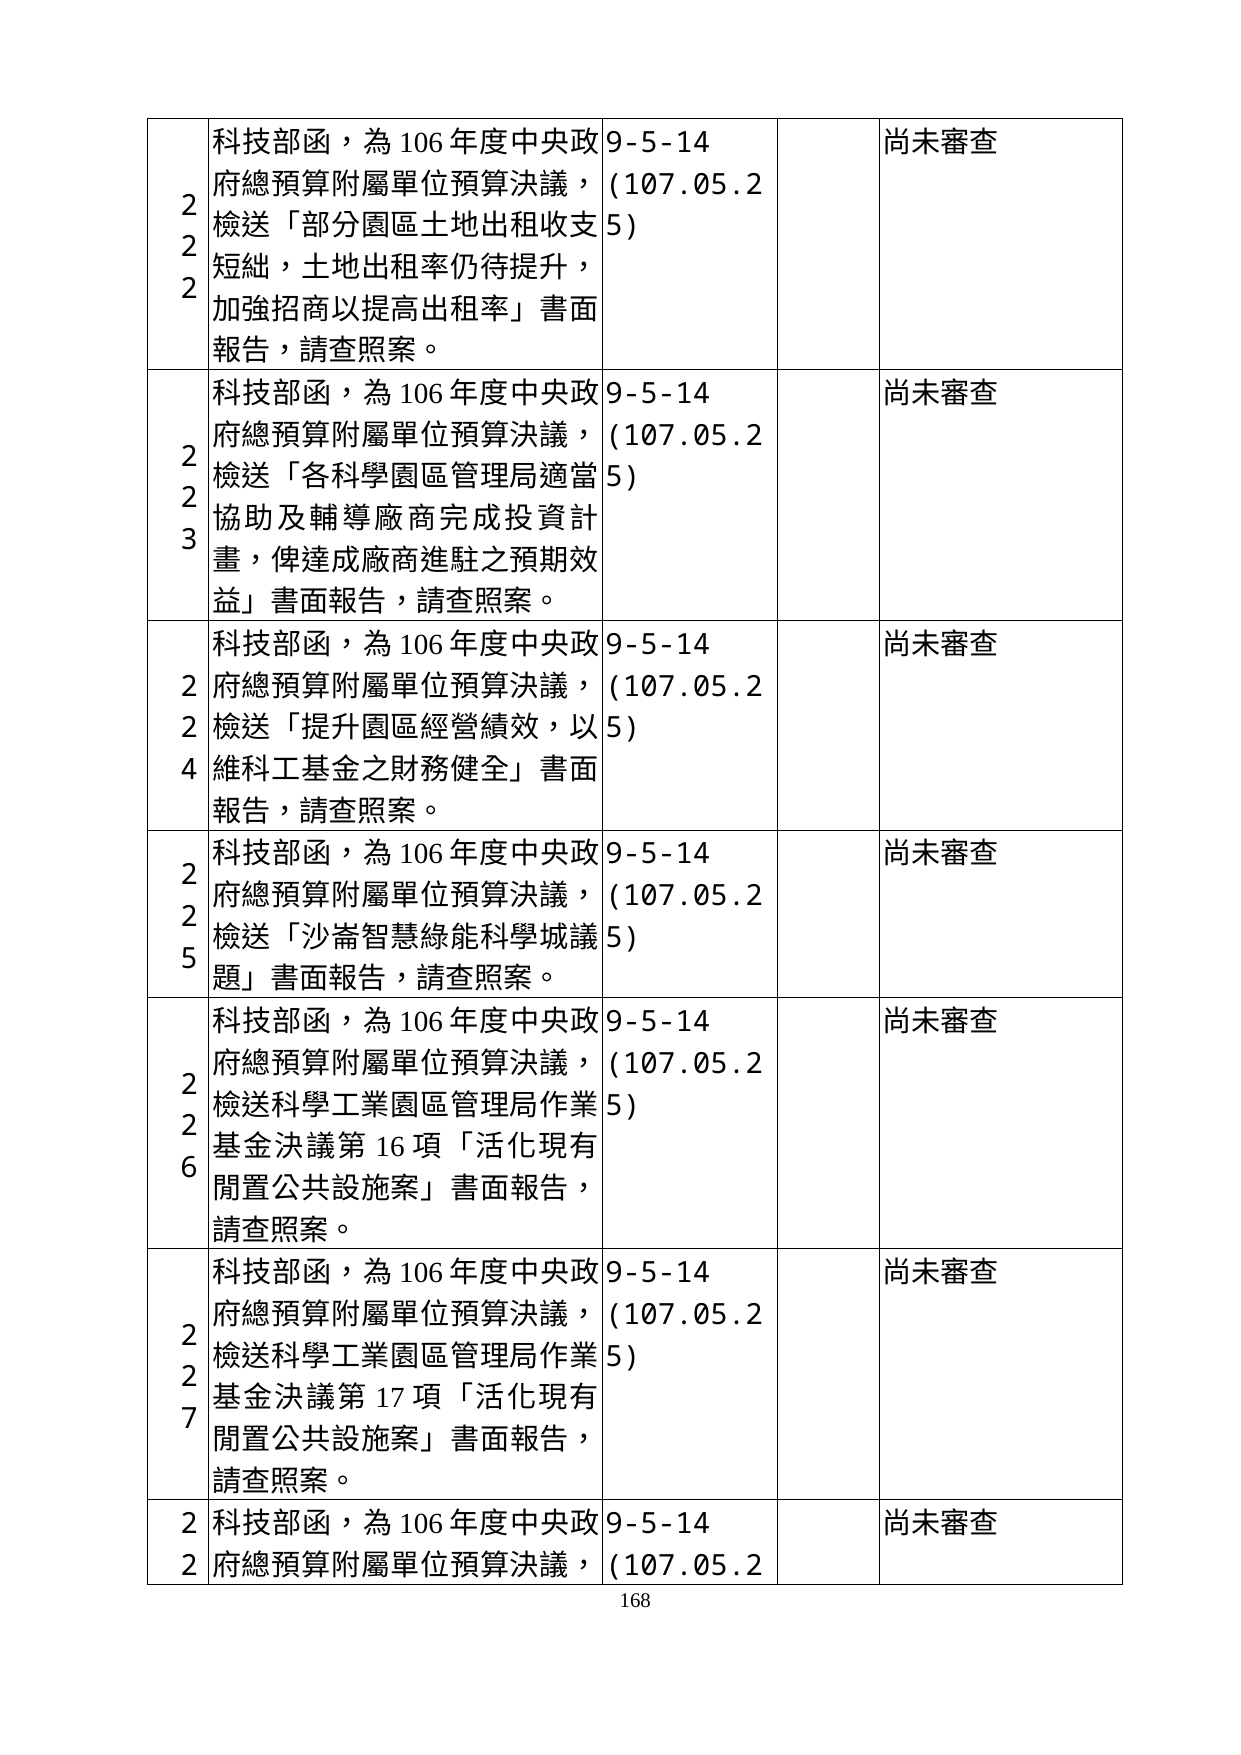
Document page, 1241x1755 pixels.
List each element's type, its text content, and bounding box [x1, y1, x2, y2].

table_cell [148, 621, 208, 829]
table_cell [778, 1500, 879, 1584]
table_cell [148, 1500, 208, 1584]
table_cell [148, 119, 208, 369]
table_cell 科技部函，為106年度中央政府總預算附屬單位預算決議， [209, 1500, 602, 1584]
table_cell 9-5-14 (107.05.25) [603, 831, 777, 997]
table_cell [778, 621, 879, 829]
table_cell 尚未審查 [880, 1249, 1122, 1499]
table_cell 9-5-14 (107.05.2 [603, 1500, 777, 1584]
table_cell 尚未審查 [880, 831, 1122, 997]
table_cell 9-5-14 (107.05.25) [603, 370, 777, 620]
table_cell 科技部函，為106年度中央政府總預算附屬單位預算決議，檢送科學工業園區管理局作業基金決議第17項「活化現有閒置公共設施案」書面報告，請查照案。 [209, 1249, 602, 1499]
table_cell 尚未審查 [880, 998, 1122, 1248]
table_cell 尚未審查 [880, 1500, 1122, 1584]
table_cell 科技部函，為106年度中央政府總預算附屬單位預算決議，檢送「提升園區經營績效，以維科工基金之財務健全」書面報告，請查照案。 [209, 621, 602, 829]
table_cell 9-5-14 (107.05.25) [603, 1249, 777, 1499]
table_cell [148, 1249, 208, 1499]
table_cell [148, 998, 208, 1248]
table_cell 9-5-14 (107.05.25) [603, 621, 777, 829]
table_cell [778, 119, 879, 369]
table_cell [148, 370, 208, 620]
table_cell 9-5-14 (107.05.25) [603, 998, 777, 1248]
table_cell 科技部函，為106年度中央政府總預算附屬單位預算決議，檢送「沙崙智慧綠能科學城議題」書面報告，請查照案。 [209, 831, 602, 997]
table_cell [778, 1249, 879, 1499]
table_cell 科技部函，為106年度中央政府總預算附屬單位預算決議，檢送「各科學園區管理局適當協助及輔導廠商完成投資計畫，俾達成廠商進駐之預期效益」書面報告，請查照案。 [209, 370, 602, 620]
table_cell 科技部函，為106年度中央政府總預算附屬單位預算決議，檢送科學工業園區管理局作業基金決議第16項「活化現有閒置公共設施案」書面報告，請查照案。 [209, 998, 602, 1248]
table_cell [778, 831, 879, 997]
table_cell 尚未審查 [880, 370, 1122, 620]
table_cell [778, 370, 879, 620]
table_cell 科技部函，為106年度中央政府總預算附屬單位預算決議，檢送「部分園區土地出租收支短絀，土地出租率仍待提升，加強招商以提高出租率」書面報告，請查照案。 [209, 119, 602, 369]
table_cell 尚未審查 [880, 621, 1122, 829]
table_cell [148, 831, 208, 997]
table_cell 尚未審查 [880, 119, 1122, 369]
table_cell 9-5-14 (107.05.25) [603, 119, 777, 369]
table_cell [778, 998, 879, 1248]
